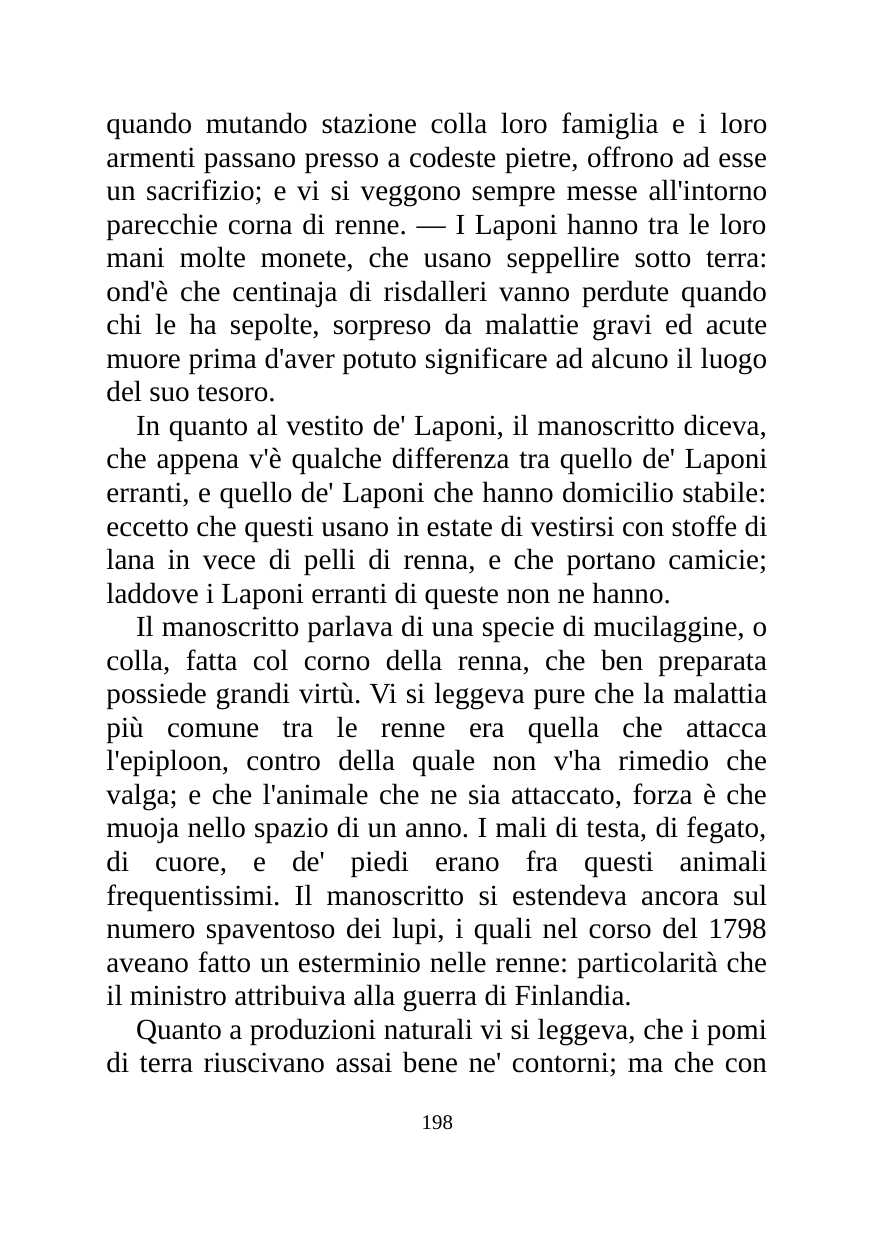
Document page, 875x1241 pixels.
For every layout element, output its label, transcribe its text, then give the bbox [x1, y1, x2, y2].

text quando mutando stazione colla loro famiglia e i loro armenti passano presso a codeste pietre, offrono ad esse un sacrifizio; e vi si veggono sempre messe all'intorno parecchie corna di renne. — I Laponi hanno tra le loro mani molte monete, che usano seppellire sotto terra: ond'è che centinaja di risdalleri vanno perdute quando chi le ha sepolte, sorpreso da malattie gravi ed acute muore prima d'aver potuto significare ad alcuno il luogo del suo tesoro. [106, 106, 768, 408]
text Il manoscritto parlava di una specie di mucilaggine, o colla, fatta col corno della renna, che ben preparata possiede grandi virtù. Vi si leggeva pure che la malattia più comune tra le renne era quella che attacca l'epiploon, contro della quale non v'ha rimedio che valga; e che l'animale che ne sia attaccato, forza è che muoja nello spazio di un anno. I mali di testa, di fegato, di cuore, e de' piedi erano fra questi animali frequentissimi. Il manoscritto si estendeva ancora sul numero spaventoso dei lupi, i quali nel corso del 1798 aveano fatto un esterminio nelle renne: particolarità che il ministro attribuiva alla guerra di Finlandia. [106, 609, 768, 1012]
text Quanto a produzioni naturali vi si leggeva, che i pomi di terra riuscivano assai bene ne' contorni; ma che con [106, 1012, 768, 1079]
text In quanto al vestito de' Laponi, il manoscritto diceva, che appena v'è qualche differenza tra quello de' Laponi erranti, e quello de' Laponi che hanno domicilio stabile: eccetto che questi usano in estate di vestirsi con stoffe di lana in vece di pelli di renna, e che portano camicie; laddove i Laponi erranti di queste non ne hanno. [106, 408, 768, 609]
